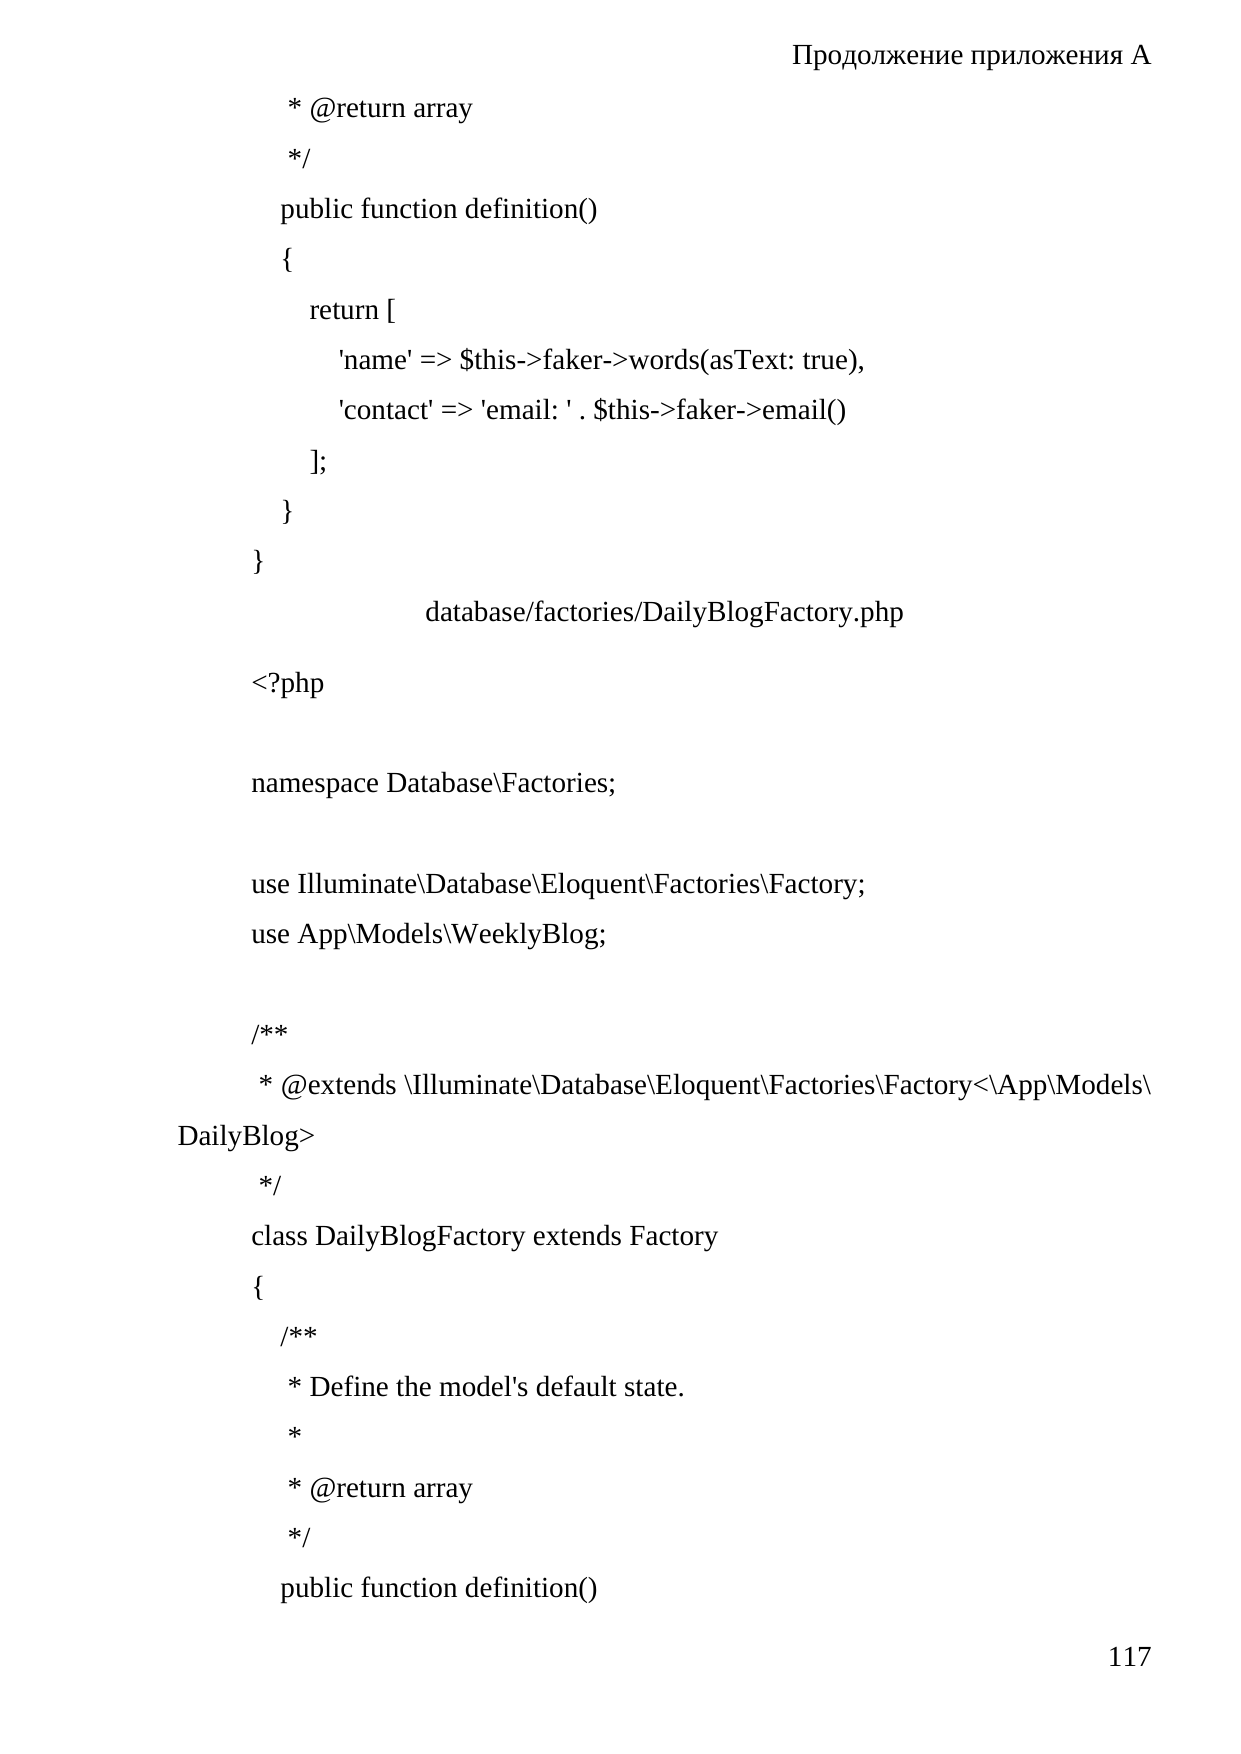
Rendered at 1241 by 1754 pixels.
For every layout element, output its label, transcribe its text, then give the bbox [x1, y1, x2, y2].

text * @extends \Illuminate\Database\Eloquent\Factories\Factory<\App\Models\DailyBlog> [177, 1067, 1152, 1151]
text public function definition() [177, 191, 1152, 225]
text namespace Database\Factories; [177, 766, 1152, 799]
text } [177, 493, 1152, 527]
text use Illuminate\Database\Eloquent\Factories\Factory; [177, 866, 1152, 900]
text * Define the model's default state. [177, 1369, 1152, 1403]
text { [177, 242, 1152, 275]
text return [ [177, 292, 1152, 325]
text } [177, 543, 1152, 577]
text { [177, 1269, 1152, 1302]
text */ [177, 1168, 1152, 1202]
text class DailyBlogFactory extends Factory [177, 1218, 1152, 1252]
text /** [177, 1319, 1152, 1352]
text */ [177, 141, 1152, 174]
text ]; [177, 443, 1152, 476]
subtitle database/factories/DailyBlogFactory.php [177, 594, 1152, 627]
text public function definition() [177, 1571, 1152, 1604]
text * @return array [177, 1470, 1152, 1503]
text <?php [177, 665, 1152, 698]
text 'contact' => 'email: ' . $this->faker->email() [177, 392, 1152, 426]
text * [177, 1419, 1152, 1453]
text 'name' => $this->faker->words(asText: true), [177, 342, 1152, 376]
text /** [177, 1017, 1152, 1051]
text use App\Models\WeeklyBlog; [177, 916, 1152, 950]
text * @return array [177, 91, 1152, 124]
text */ [177, 1520, 1152, 1554]
